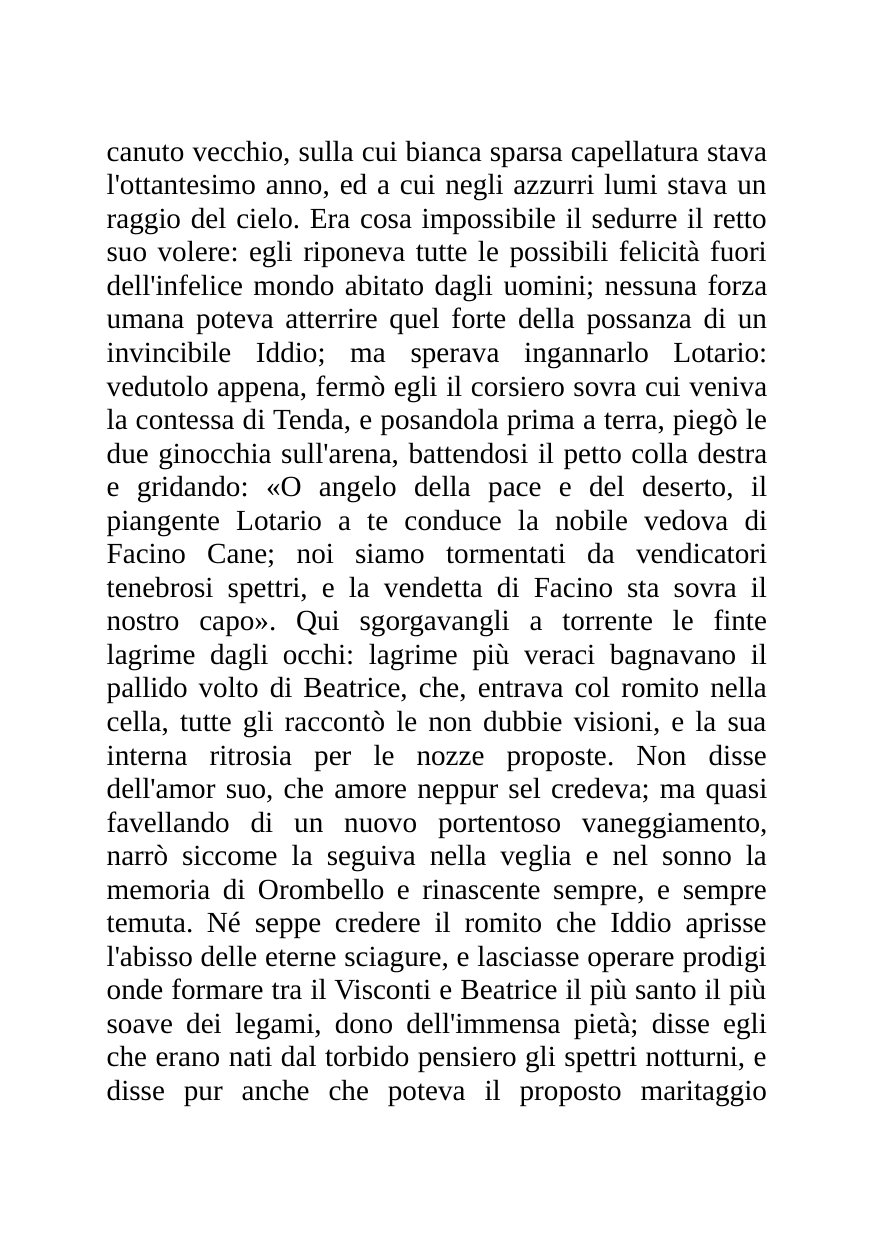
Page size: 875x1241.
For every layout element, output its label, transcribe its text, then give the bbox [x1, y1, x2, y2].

text canuto vecchio, sulla cui bianca sparsa capellatura stava l'ottantesimo anno, ed a cui negli azzurri lumi stava un raggio del cielo. Era cosa impossibile il sedurre il retto suo volere: egli riponeva tutte le possibili felicità fuori dell'infelice mondo abitato dagli uomini; nessuna forza umana poteva atterrire quel forte della possanza di un invincibile Iddio; ma sperava ingannarlo Lotario: vedutolo appena, fermò egli il corsiero sovra cui veniva la contessa di Tenda, e posandola prima a terra, piegò le due ginocchia sull'arena, battendosi il petto colla destra e gridando: «O angelo della pace e del deserto, il piangente Lotario a te conduce la nobile vedova di Facino Cane; noi siamo tormentati da vendicatori tenebrosi spettri, e la vendetta di Facino sta sovra il nostro capo». Qui sgorgavangli a torrente le finte lagrime dagli occhi: lagrime più veraci bagnavano il pallido volto di Beatrice, che, entrava col romito nella cella, tutte gli raccontò le non dubbie visioni, e la sua interna ritrosia per le nozze proposte. Non disse dell'amor suo, che amore neppur sel credeva; ma quasi favellando di un nuovo portentoso vaneggiamento, narrò siccome la seguiva nella veglia e nel sonno la memoria di Orombello e rinascente sempre, e sempre temuta. Né seppe credere il romito che Iddio aprisse l'abisso delle eterne sciagure, e lasciasse operare prodigi onde formare tra il Visconti e Beatrice il più santo il più soave dei legami, dono dell'immensa pietà; disse egli che erano nati dal torbido pensiero gli spettri notturni, e disse pur anche che poteva il proposto maritaggio [106, 134, 768, 1107]
